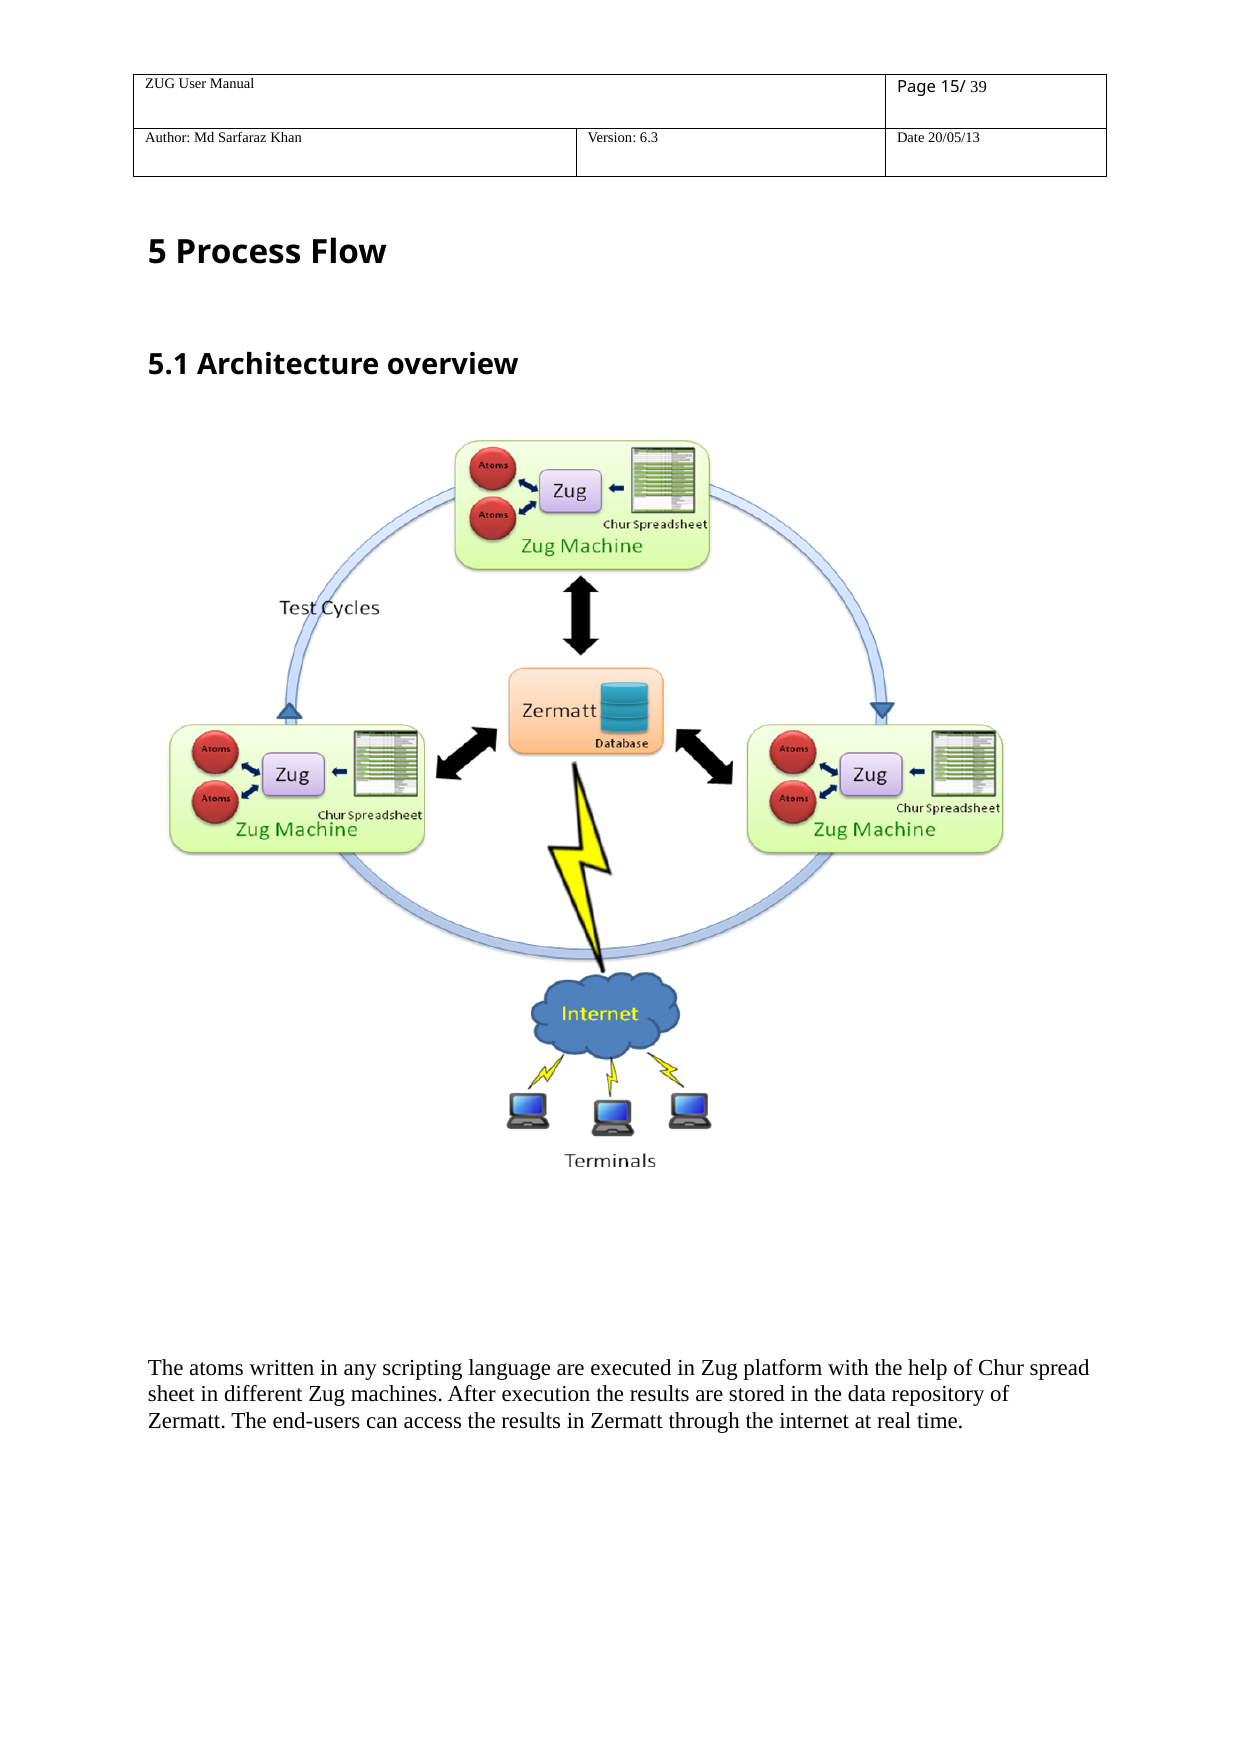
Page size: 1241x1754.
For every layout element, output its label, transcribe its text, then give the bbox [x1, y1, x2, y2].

picture [166, 441, 1002, 1166]
text The atoms written in any scripting language are executed in Zug platform with the help of Chur spread sheet in different Zug machines. After execution the results are stored in the data repository of Zermatt. The end-users can access the results in Zermatt through the internet at real time. [148, 1354, 1092, 1433]
subtitle Process Flow [148, 228, 1092, 273]
subtitle 5.1 Architecture overview [148, 344, 1092, 383]
